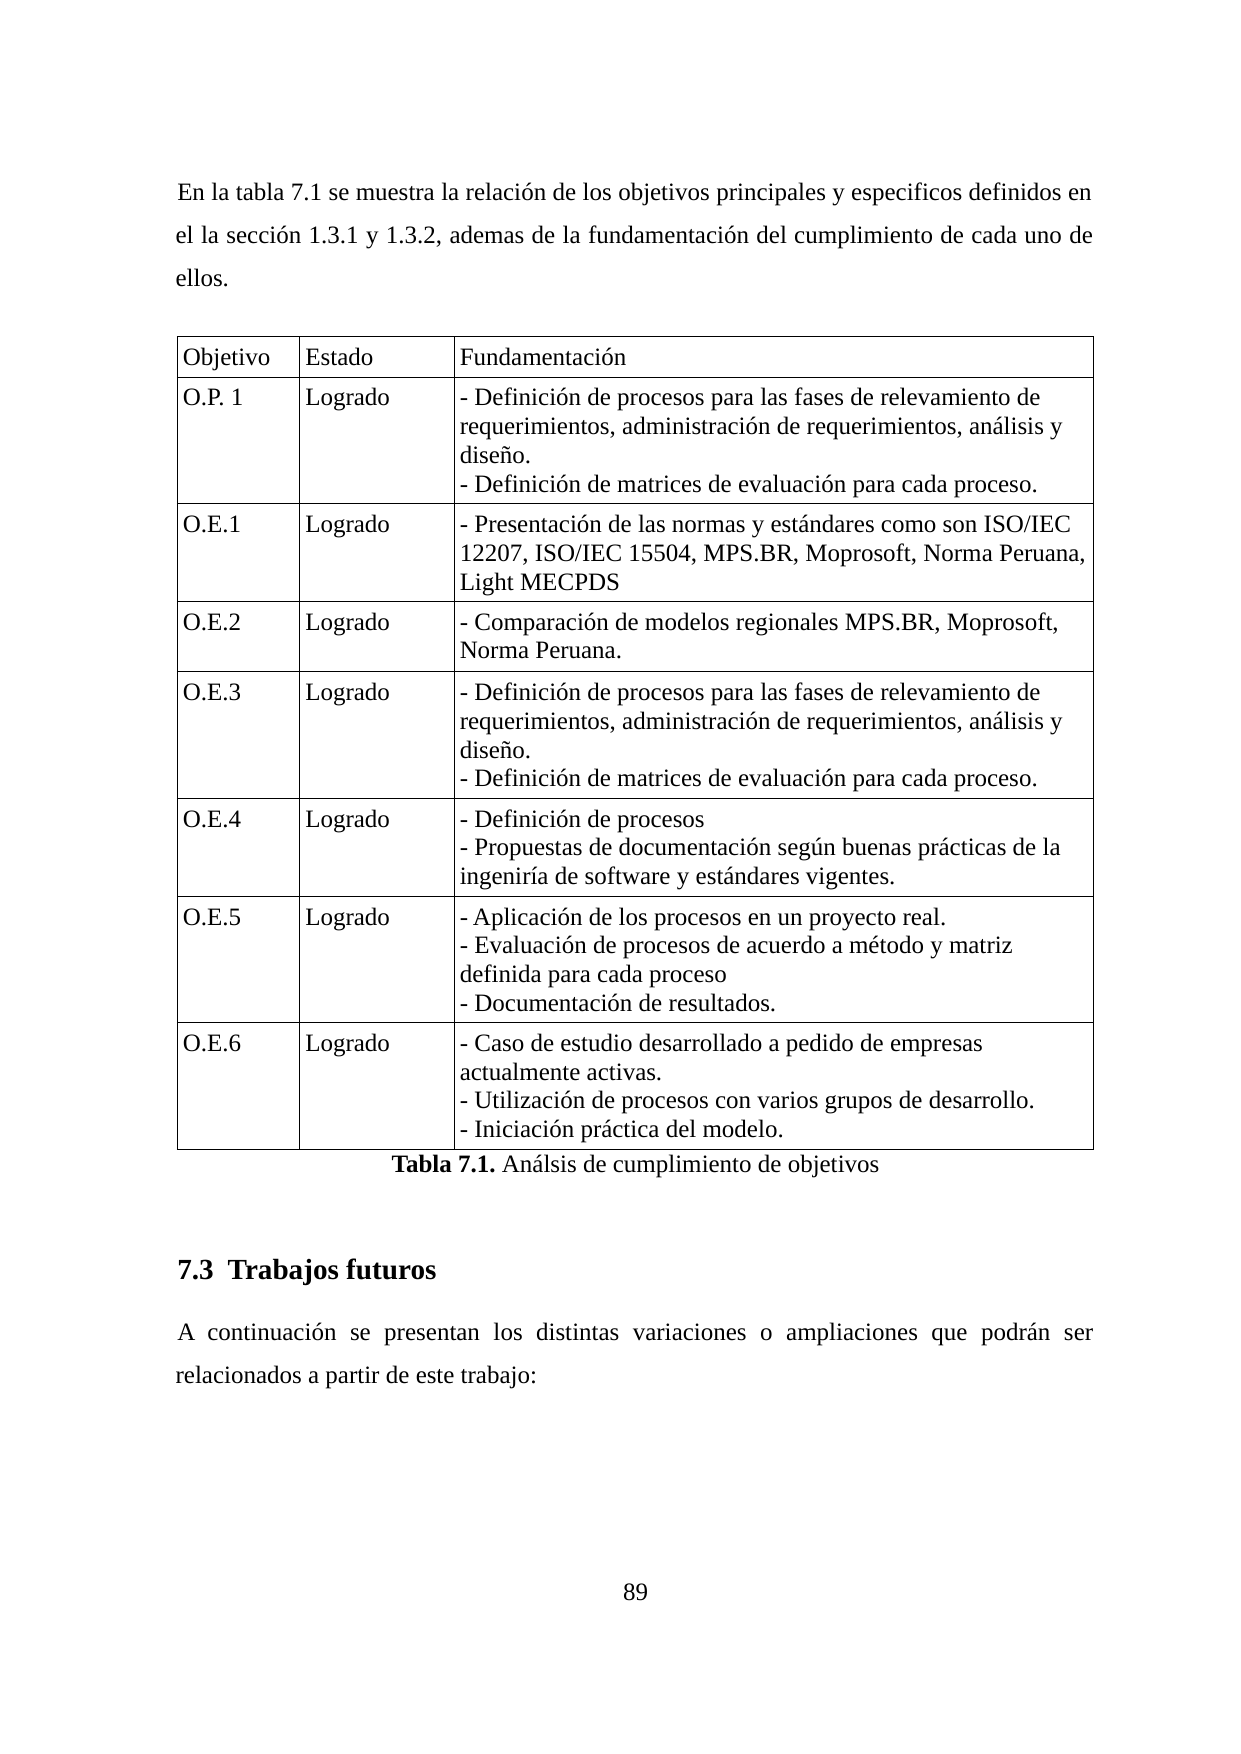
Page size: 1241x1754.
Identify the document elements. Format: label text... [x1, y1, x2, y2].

table_cell - Definición de procesos para las fases de relevamiento de requerimientos, administración de requerimientos, análisis y diseño. - Definición de matrices de evaluación para cada proceso. [455, 378, 1093, 503]
table_cell O.P. 1 [178, 378, 299, 503]
table_header Estado [300, 337, 454, 377]
table_cell O.E.3 [178, 672, 299, 798]
table_cell O.E.1 [178, 504, 299, 601]
table_cell Logrado [300, 1023, 454, 1149]
subtitle 7.3 Trabajos futuros [177, 1252, 1093, 1286]
text A continuación se presentan los distintas variaciones o ampliaciones que podrán ser relacionados a partir de este trabajo: [175, 1317, 1093, 1389]
table_cell Logrado [300, 378, 454, 503]
table_cell Logrado [300, 897, 454, 1022]
table_cell - Definición de procesos para las fases de relevamiento de requerimientos, administración de requerimientos, análisis y diseño. - Definición de matrices de evaluación para cada proceso. [455, 672, 1093, 798]
table_cell - Definición de procesos - Propuestas de documentación según buenas prácticas de la ingeniría de software y estándares vigentes. [455, 799, 1093, 896]
table_cell O.E.6 [178, 1023, 299, 1149]
table_cell O.E.2 [178, 602, 299, 671]
table_cell - Presentación de las normas y estándares como son ISO/IEC 12207, ISO/IEC 15504, MPS.BR, Moprosoft, Norma Peruana, Light MECPDS [455, 504, 1093, 601]
table_cell - Aplicación de los procesos en un proyecto real. - Evaluación de procesos de acuerdo a método y matriz definida para cada proceso - Documentación de resultados. [455, 897, 1093, 1022]
table_cell Logrado [300, 602, 454, 671]
text Tabla 7.1. Análsis de cumplimiento de objetivos [175, 1149, 1093, 1178]
text En la tabla 7.1 se muestra la relación de los objetivos principales y especificos definidos en el la sección 1.3.1 y 1.3.2, ademas de la fundamentación del cumplimiento de cada uno de ellos. [175, 177, 1093, 292]
table_cell - Caso de estudio desarrollado a pedido de empresas actualmente activas. - Utilización de procesos con varios grupos de desarrollo. - Iniciación práctica del modelo. [455, 1023, 1093, 1149]
table_cell O.E.5 [178, 897, 299, 1022]
table_cell Logrado [300, 504, 454, 601]
table_header Objetivo [178, 337, 299, 377]
table_header Fundamentación [455, 337, 1093, 377]
table_cell O.E.4 [178, 799, 299, 896]
table_cell - Comparación de modelos regionales MPS.BR, Moprosoft, Norma Peruana. [455, 602, 1093, 671]
table_cell Logrado [300, 799, 454, 896]
table_cell Logrado [300, 672, 454, 798]
